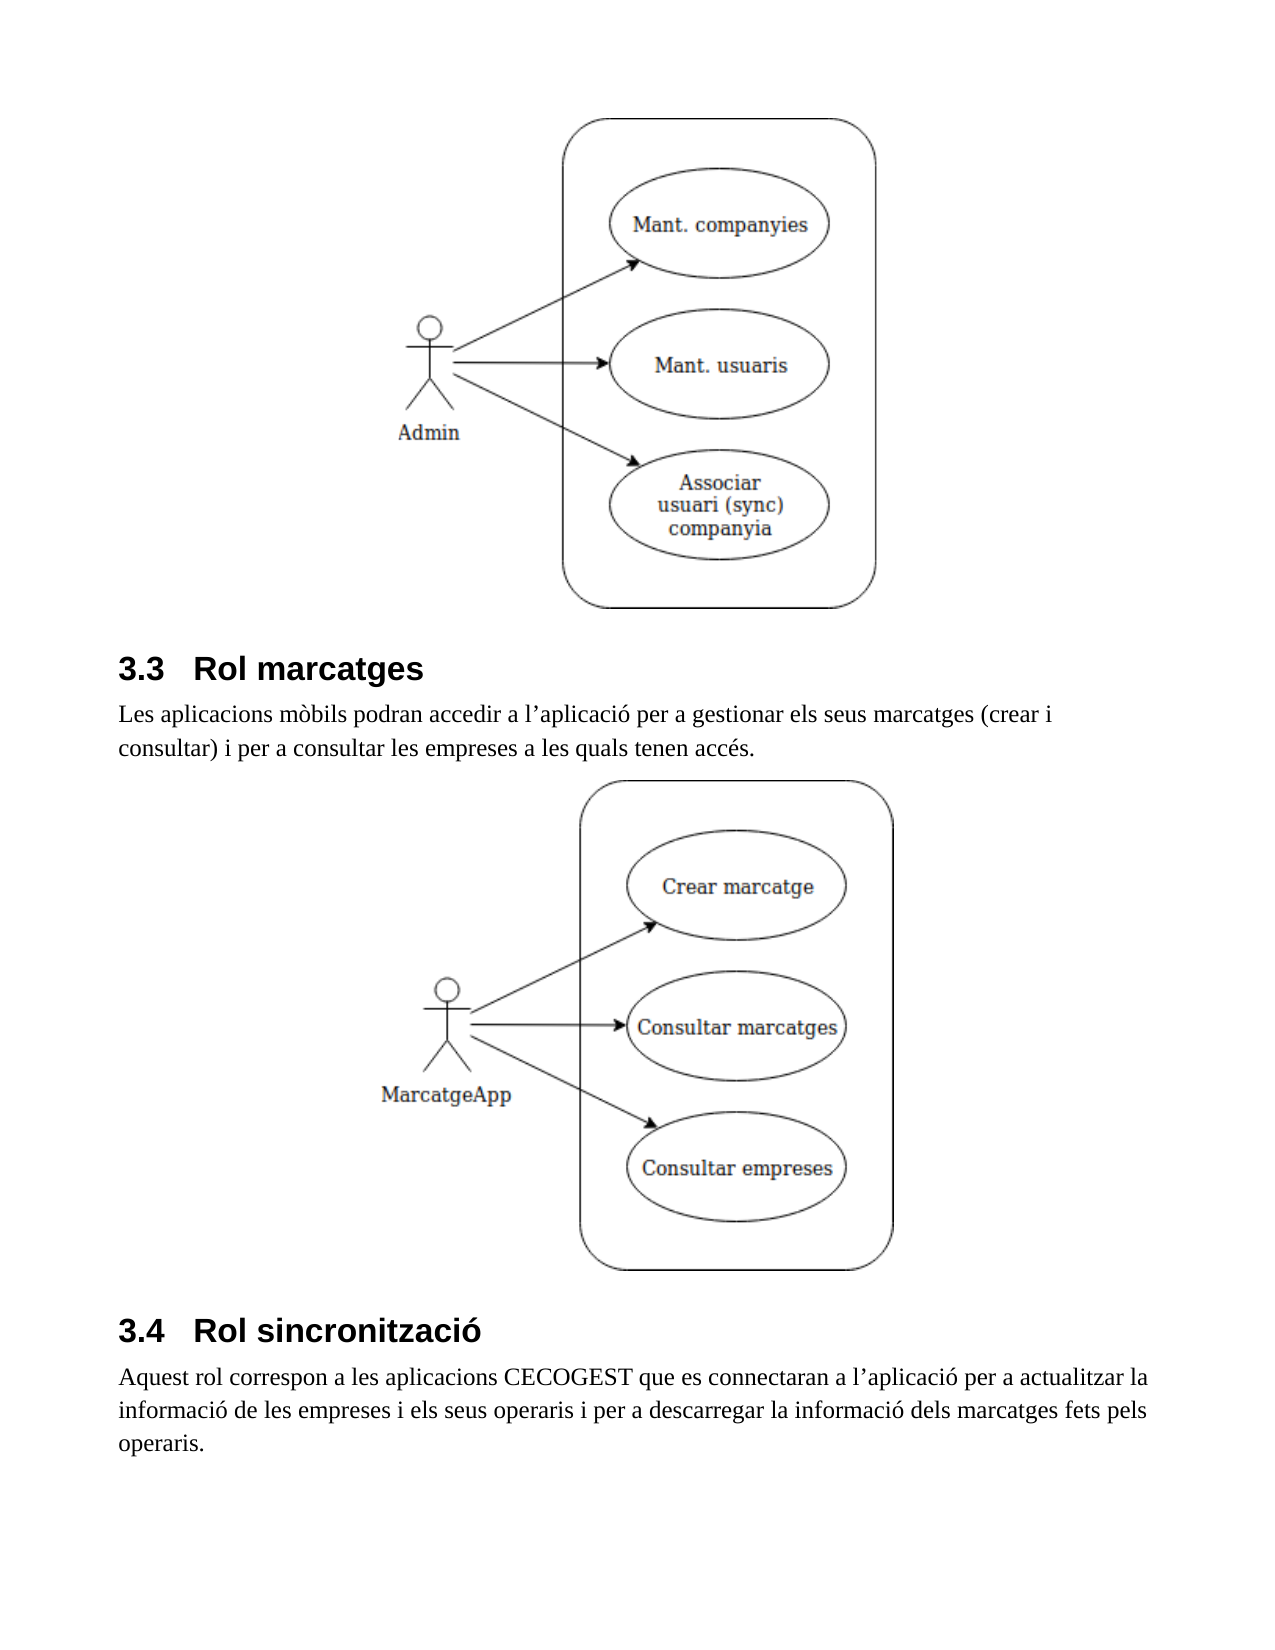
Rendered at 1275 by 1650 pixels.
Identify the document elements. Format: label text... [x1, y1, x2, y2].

subtitle Rol marcatges [118, 648, 1157, 687]
text Aquest rol correspon a les aplicacions CECOGEST que es connectaran a l’aplicació per a actualitzar la informació de les empreses i els seus operaris i per a descarregar la informació dels marcatges fets pels operaris. [118, 1362, 1157, 1456]
picture [398, 118, 877, 609]
picture [381, 780, 894, 1271]
text Les aplicacions mòbils podran accedir a l’aplicació per a gestionar els seus marcatges (crear i consultar) i per a consultar les empreses a les quals tenen accés. [118, 699, 1157, 761]
subtitle Rol sincronització [118, 1311, 1157, 1349]
